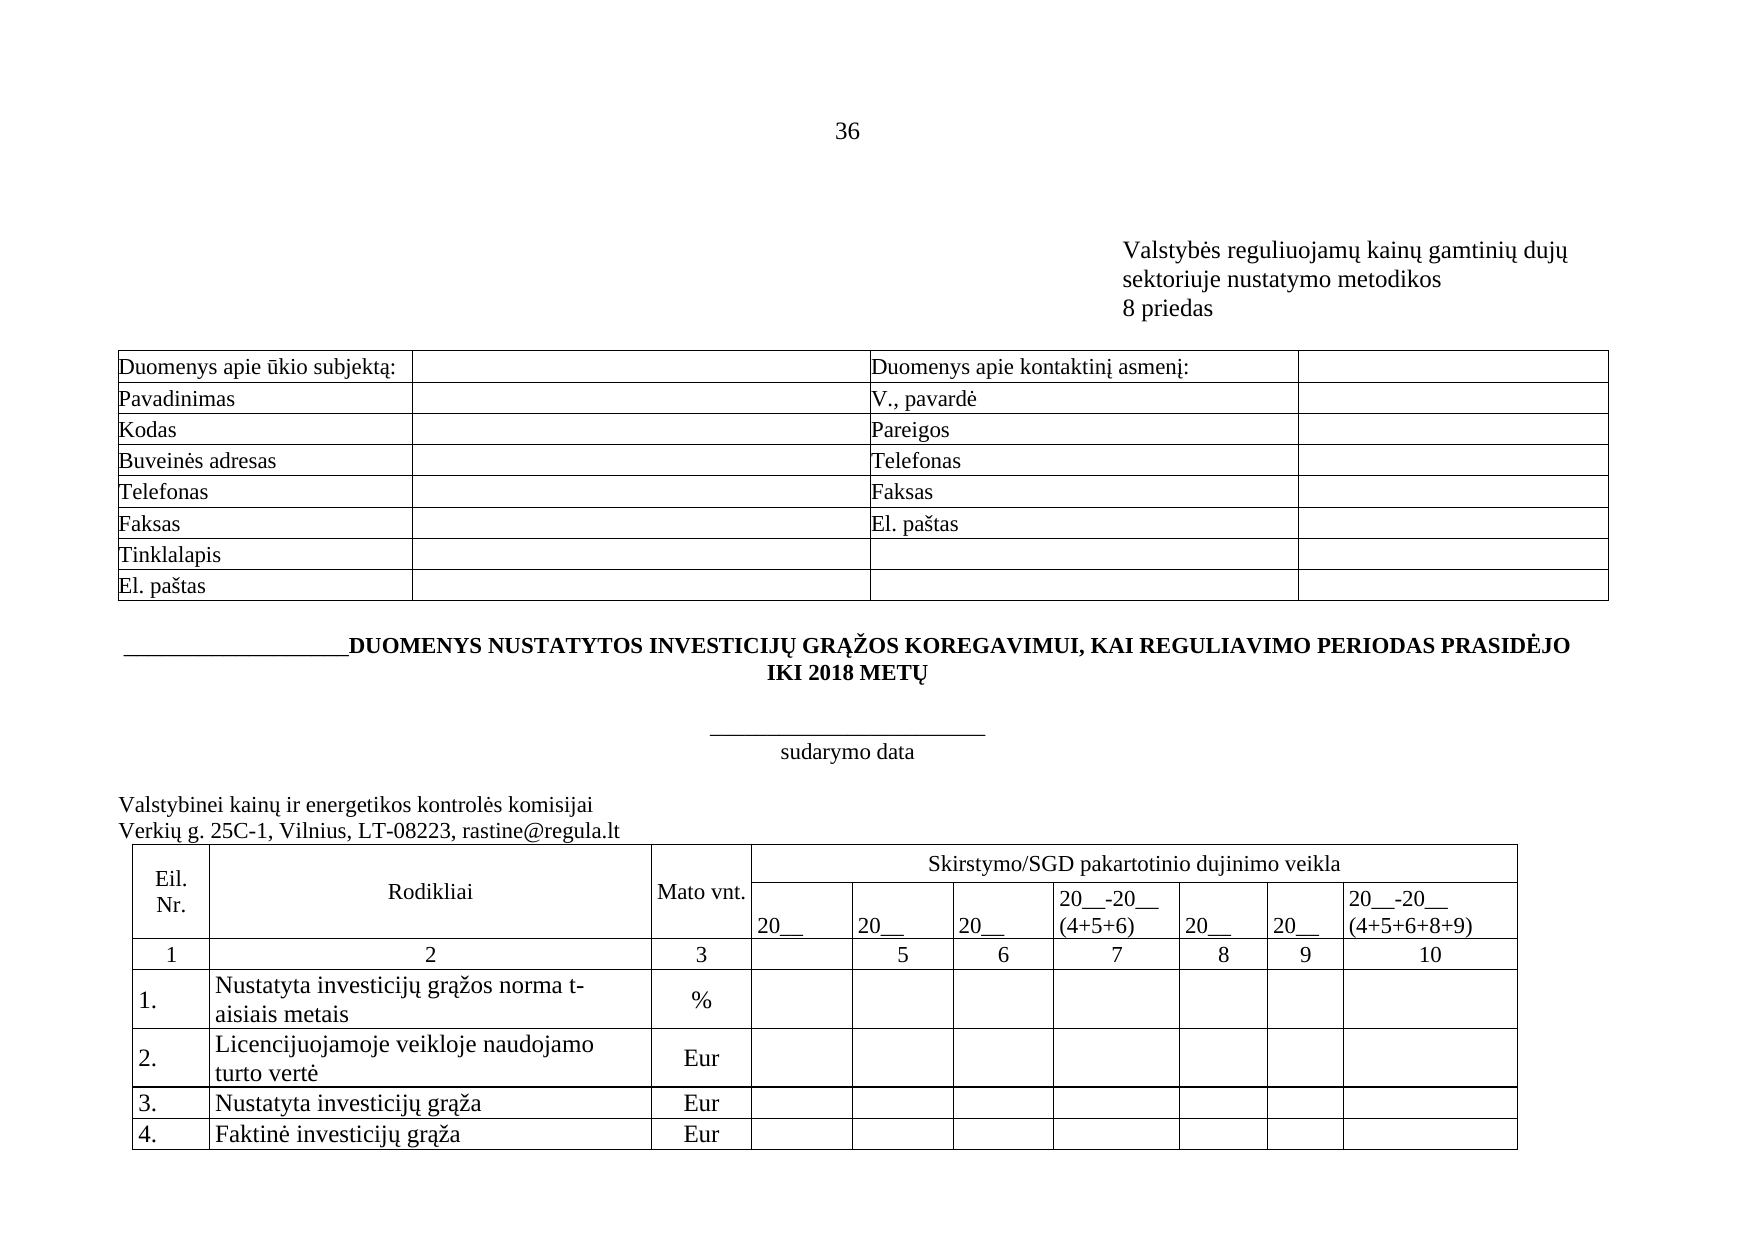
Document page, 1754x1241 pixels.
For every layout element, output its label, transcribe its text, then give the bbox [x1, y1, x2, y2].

table_cell Kodas [119, 414, 412, 444]
table_cell V., pavardė [871, 383, 1298, 413]
text ________________________ [118, 712, 1577, 738]
text 8 priedas [1122, 293, 1577, 322]
table_header Duomenys apie kontaktinį asmenį: [871, 351, 1298, 382]
table_cell 1 [133, 939, 209, 969]
table_cell [1344, 1029, 1517, 1086]
table_cell [1180, 1029, 1267, 1086]
text sektoriuje nustatymo metodikos [1122, 264, 1577, 293]
table_cell [59, 882, 132, 938]
text Verkių g. 25C-1, Vilnius, LT-08223, rastine@regula.lt [118, 817, 1577, 843]
table_cell [1299, 570, 1608, 600]
text [820, 108, 957, 154]
table_cell [413, 414, 870, 444]
table_cell El. paštas [119, 570, 412, 600]
table_header Rodikliai [210, 845, 651, 938]
table_cell 8 [1180, 939, 1267, 969]
table_cell [59, 938, 132, 969]
table_cell [59, 1028, 132, 1086]
table_cell [1054, 970, 1179, 1028]
table_cell [1054, 1119, 1179, 1149]
table_cell Faksas [119, 508, 412, 538]
table_cell Nustatyta investicijų grąžos norma t-aisiais metais [210, 970, 651, 1028]
table_cell [1268, 970, 1343, 1028]
table_cell 6 [954, 939, 1053, 969]
table_cell [752, 1119, 852, 1149]
table_cell [1299, 508, 1608, 538]
table_cell [853, 970, 953, 1028]
table_cell [1054, 1088, 1179, 1118]
table_cell [413, 476, 870, 507]
table_cell [954, 1029, 1053, 1086]
text Valstybės reguliuojamų kainų gamtinių dujų [1122, 235, 1577, 264]
table_header Eil. Nr. [133, 845, 209, 938]
table_cell [413, 539, 870, 569]
table_cell Nustatyta investicijų grąža [210, 1088, 651, 1118]
table_cell 3 [652, 939, 751, 969]
table_cell 3. [133, 1088, 209, 1118]
table_cell [59, 1086, 132, 1118]
table_cell 20__ [954, 883, 1053, 938]
table_cell [752, 1029, 852, 1086]
table_cell 20__ [1180, 883, 1267, 938]
table_cell Telefonas [119, 476, 412, 507]
table_cell % [652, 970, 751, 1028]
table_cell 9 [1268, 939, 1343, 969]
table_cell 20__ [853, 883, 953, 938]
table_cell [413, 508, 870, 538]
table_header [59, 844, 132, 882]
table_cell [871, 539, 1298, 569]
table_cell [853, 1119, 953, 1149]
table_cell [1299, 383, 1608, 413]
table_cell [1180, 1119, 1267, 1149]
table_header [413, 351, 870, 382]
table_cell 20__ [1268, 883, 1343, 938]
table_cell [853, 1088, 953, 1118]
table_cell Eur [652, 1029, 751, 1086]
table_cell Eur [652, 1119, 751, 1149]
table_cell [1268, 1119, 1343, 1149]
text 36 [835, 116, 942, 145]
table_cell [413, 570, 870, 600]
table_cell [871, 570, 1298, 600]
table_cell [1299, 539, 1608, 569]
table_cell Pavadinimas [119, 383, 412, 413]
table_cell [752, 970, 852, 1028]
table_cell [752, 939, 852, 969]
table_cell 7 [1054, 939, 1179, 969]
table_cell [954, 970, 1053, 1028]
table_cell [413, 445, 870, 475]
table_cell 20__ [752, 883, 852, 938]
table_cell 20__-20__ (4+5+6) [1054, 883, 1179, 938]
table_cell [59, 969, 132, 1028]
table_cell [1268, 1029, 1343, 1086]
text Valstybinei kainų ir energetikos kontrolės komisijai [118, 791, 1577, 817]
table_cell 2. [133, 1029, 209, 1086]
table_cell [1054, 1029, 1179, 1086]
table_header Skirstymo/SGD pakartotinio dujinimo veikla [752, 845, 1517, 882]
text sudarymo data [118, 738, 1577, 764]
table_cell [954, 1088, 1053, 1118]
table_cell Buveinės adresas [119, 445, 412, 475]
table_cell 4. [133, 1119, 209, 1149]
text __________________DUOMENYS NUSTATYTOS INVESTICIJŲ GRĄŽOS KOREGAVIMUI, KAI REGULIAVIMO PERIODAS PRASIDĖJO IKI 2018 METŲ [118, 630, 1577, 685]
table_cell [59, 1118, 132, 1149]
table_cell 20__-20__ (4+5+6+8+9) [1344, 883, 1517, 938]
table_cell Licencijuojamoje veikloje naudojamo turto vertė [210, 1029, 651, 1086]
table_cell [1344, 1088, 1517, 1118]
table_cell [1344, 1119, 1517, 1149]
table_cell [413, 383, 870, 413]
table_cell [1299, 445, 1608, 475]
table_cell 2 [210, 939, 651, 969]
table_cell 10 [1344, 939, 1517, 969]
table_cell Faktinė investicijų grąža [210, 1119, 651, 1149]
table_cell 5 [853, 939, 953, 969]
table_cell Pareigos [871, 414, 1298, 444]
table_cell 1. [133, 970, 209, 1028]
table_cell [853, 1029, 953, 1086]
table_cell [752, 1088, 852, 1118]
table_cell [1268, 1088, 1343, 1118]
table_cell El. paštas [871, 508, 1298, 538]
table_header Mato vnt. [652, 845, 751, 938]
table_cell [1180, 1088, 1267, 1118]
table_cell Telefonas [871, 445, 1298, 475]
table_cell [1299, 476, 1608, 507]
table_cell Faksas [871, 476, 1298, 507]
table_cell [954, 1119, 1053, 1149]
table_header [1299, 351, 1608, 382]
table_header Duomenys apie ūkio subjektą: [119, 351, 412, 382]
table_cell [1180, 970, 1267, 1028]
table_cell Tinklalapis [119, 539, 412, 569]
table_cell Eur [652, 1088, 751, 1118]
table_cell [1299, 414, 1608, 444]
table_cell [1344, 970, 1517, 1028]
